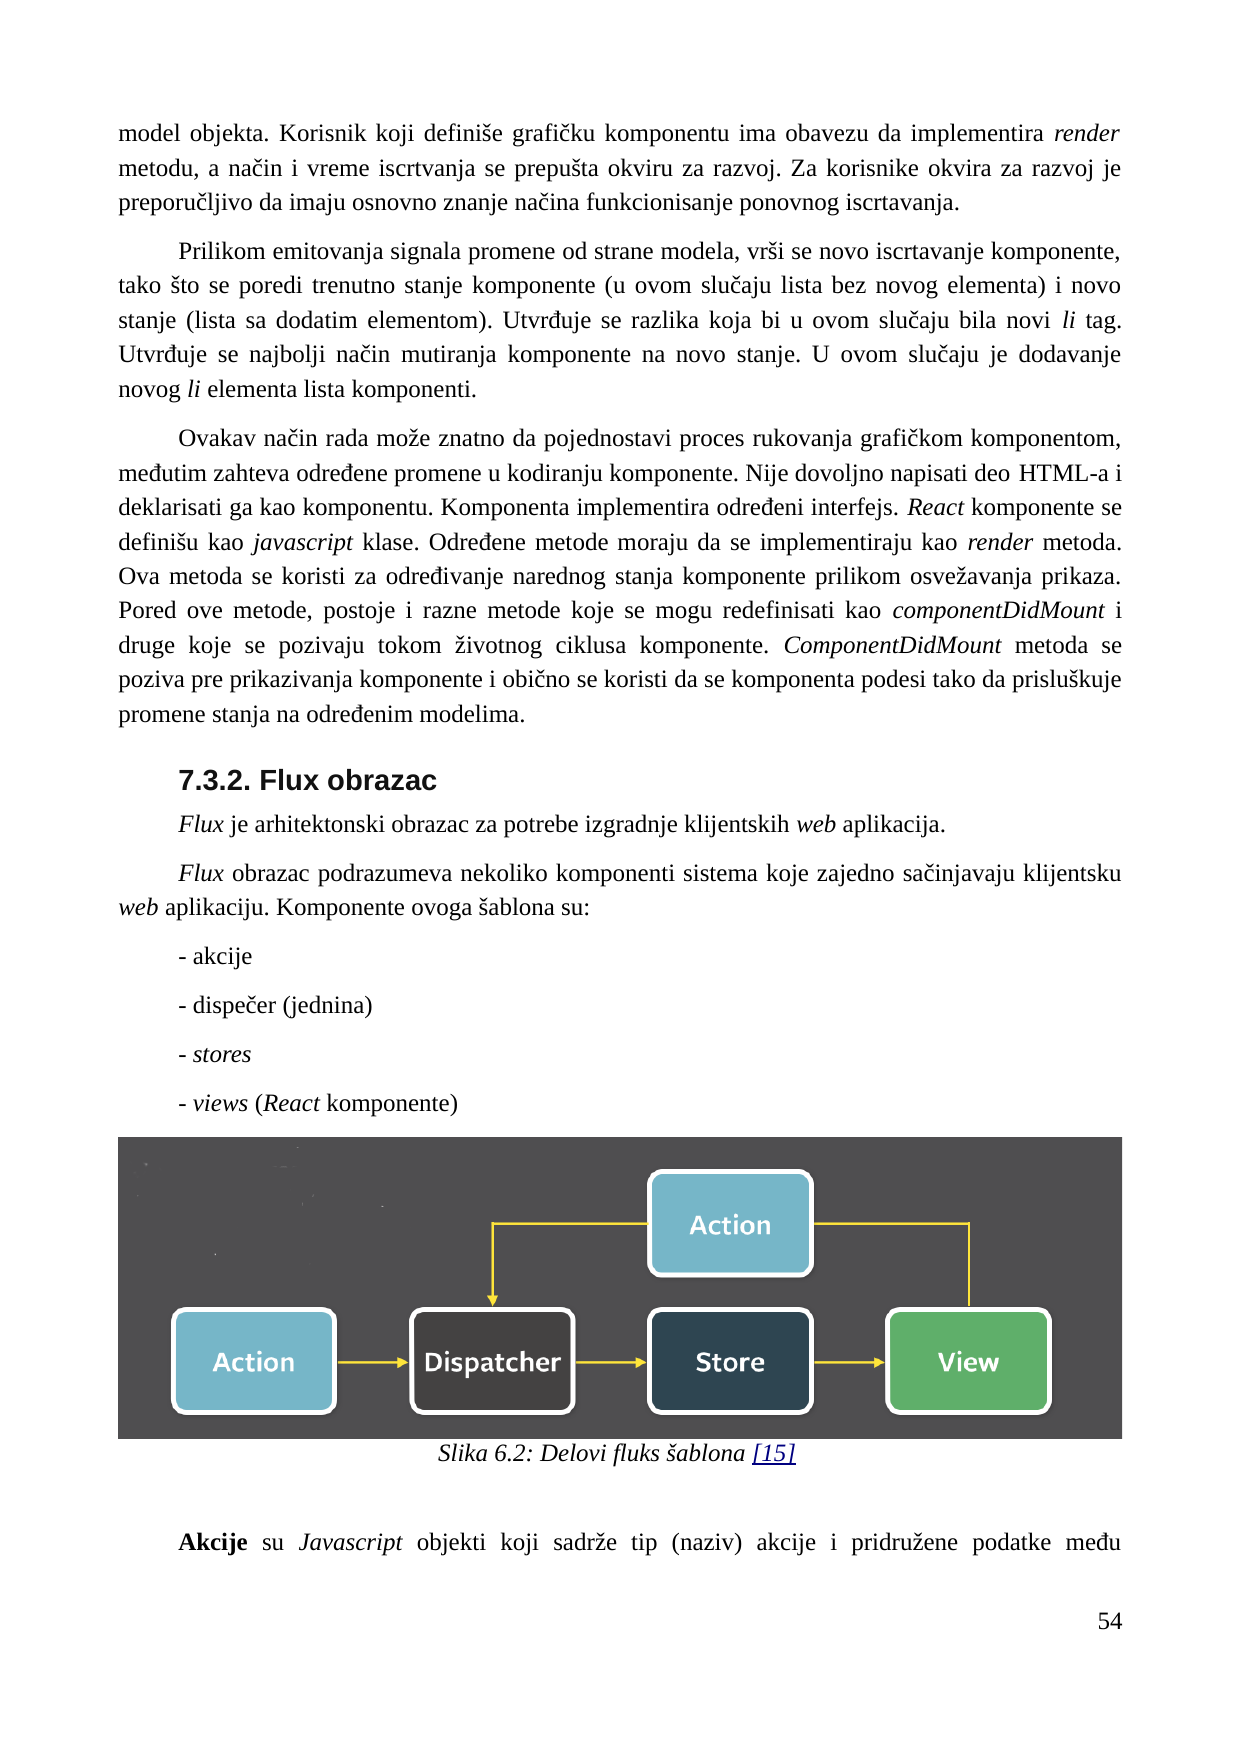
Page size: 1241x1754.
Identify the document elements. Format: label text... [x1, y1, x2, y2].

text - dispečer (jednina) [118, 990, 1122, 1019]
text Akcije su Javascript objekti koji sadrže tip (naziv) akcije i pridružene podatke među [118, 1527, 1122, 1556]
text Prilikom emitovanja signala promene od strane modela, vrši se novo iscrtavanje komponente, tako što se poredi trenutno stanje komponente (u ovom slučaju lista bez novog elementa) i novo stanje (lista sa dodatim elementom). Utvrđuje se razlika koja bi u ovom slučaju bila novi li tag. Utvrđuje se najbolji način mutiranja komponente na novo stanje. U ovom slučaju je dodavanje novog li elementa lista komponenti. [118, 236, 1122, 403]
text model objekta. Korisnik koji definiše grafičku komponentu ima obavezu da implementira render metodu, a način i vreme iscrtvanja se prepušta okviru za razvoj. Za korisnike okvira za razvoj je preporučljivo da imaju osnovno znanje načina funkcionisanje ponovnog iscrtavanja. [118, 118, 1122, 216]
text - stores [118, 1039, 1122, 1068]
text - views (React komponente) [118, 1088, 1122, 1117]
text Ovakav način rada može znatno da pojednostavi proces rukovanja grafičkom komponentom, međutim zahteva određene promene u kodiranju komponente. Nije dovoljno napisati deo HTML-a i deklarisati ga kao komponentu. Komponenta implementira određeni interfejs. React komponente se definišu kao javascript klase. Određene metode moraju da se implementiraju kao render metoda. Ova metoda se koristi za određivanje narednog stanja komponente prilikom osvežavanja prikaza. Pored ove metode, postoje i razne metode koje se mogu redefinisati kao componentDidMount i druge koje se pozivaju tokom životnog ciklusa komponente. ComponentDidMount metoda se poziva pre prikazivanja komponente i obično se koristi da se komponenta podesi tako da prisluškuje promene stanja na određenim modelima. [118, 423, 1122, 728]
text - akcije [118, 941, 1122, 970]
subtitle Flux obrazac [118, 763, 1122, 796]
text Flux obrazac podrazumeva nekoliko komponenti sistema koje zajedno sačinjavaju klijentsku web aplikaciju. Komponente ovoga šablona su: [118, 858, 1122, 921]
picture [118, 1137, 1123, 1439]
text Flux je arhitektonski obrazac za potrebe izgradnje klijentskih web aplikacija. [118, 809, 1122, 837]
text Slika 6.2: Delovi fluks šablona [15] [118, 1439, 1122, 1467]
